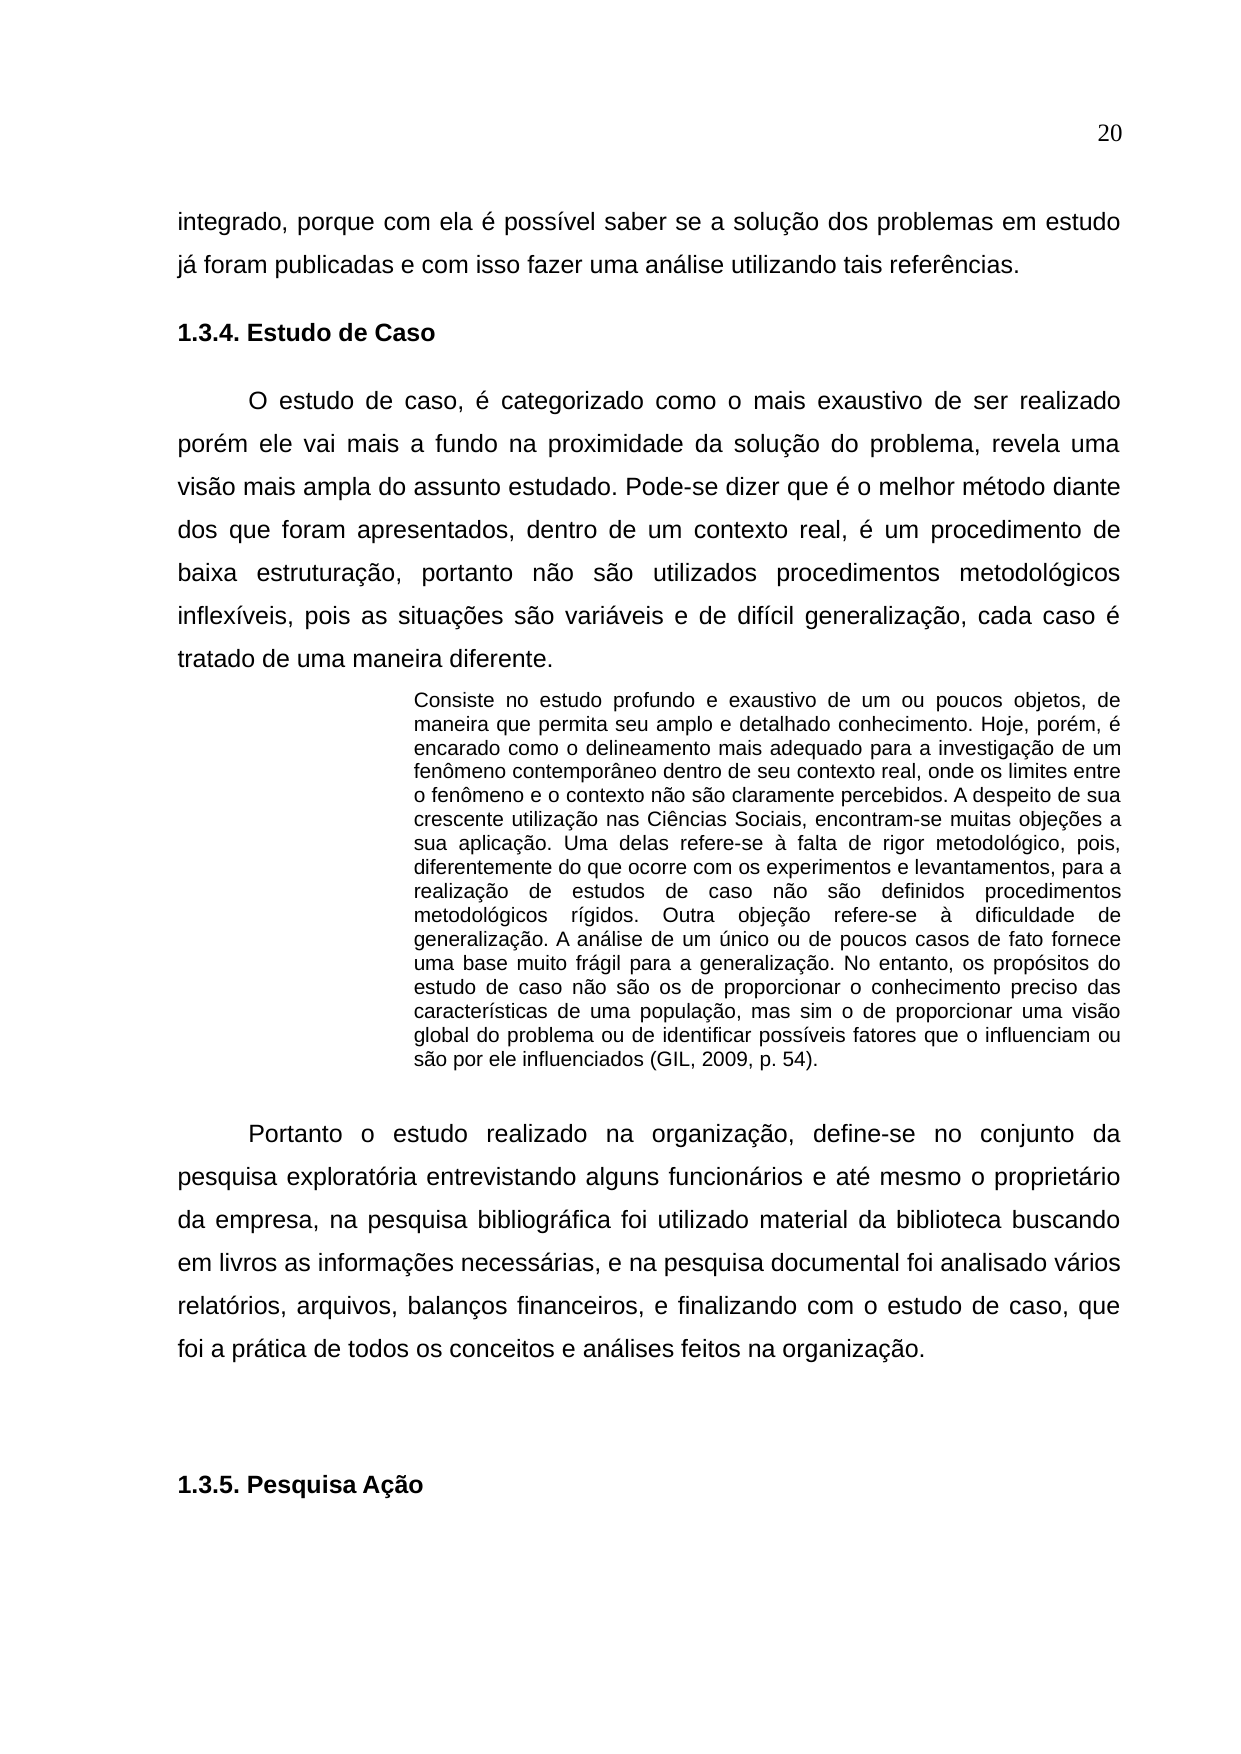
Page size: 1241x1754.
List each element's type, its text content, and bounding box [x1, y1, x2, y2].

text integrado, porque com ela é possível saber se a solução dos problemas em estudo já foram publicadas e com isso fazer uma análise utilizando tais referências. [177, 207, 1122, 278]
subtitle 1.3.5. Pesquisa Ação [177, 1470, 1122, 1499]
text Portanto o estudo realizado na organização, define-se no conjunto da pesquisa exploratória entrevistando alguns funcionários e até mesmo o proprietário da empresa, na pesquisa bibliográfica foi utilizado material da biblioteca buscando em livros as informações necessárias, e na pesquisa documental foi analisado vários relatórios, arquivos, balanços financeiros, e finalizando com o estudo de caso, que foi a prática de todos os conceitos e análises feitos na organização. [177, 1119, 1122, 1363]
text O estudo de caso, é categorizado como o mais exaustivo de ser realizado porém ele vai mais a fundo na proximidade da solução do problema, revela uma visão mais ampla do assunto estudado. Pode-se dizer que é o melhor método diante dos que foram apresentados, dentro de um contexto real, é um procedimento de baixa estruturação, portanto não são utilizados procedimentos metodológicos inflexíveis, pois as situações são variáveis e de difícil generalização, cada caso é tratado de uma maneira diferente. [177, 386, 1122, 673]
subtitle 1.3.4. Estudo de Caso [177, 318, 1122, 346]
text Consiste no estudo profundo e exaustivo de um ou poucos objetos, de maneira que permita seu amplo e detalhado conhecimento. Hoje, porém, é encarado como o delineamento mais adequado para a investigação de um fenômeno contemporâneo dentro de seu contexto real, onde os limites entre o fenômeno e o contexto não são claramente percebidos. A despeito de sua crescente utilização nas Ciências Sociais, encontram-se muitas objeções a sua aplicação. Uma delas refere-se à falta de rigor metodológico, pois, diferentemente do que ocorre com os experimentos e levantamentos, para a realização de estudos de caso não são definidos procedimentos metodológicos rígidos. Outra objeção refere-se à dificuldade de generalização. A análise de um único ou de poucos casos de fato fornece uma base muito frágil para a generalização. No entanto, os propósitos do estudo de caso não são os de proporcionar o conhecimento preciso das características de uma população, mas sim o de proporcionar uma visão global do problema ou de identificar possíveis fatores que o influenciam ou são por ele influenciados (GIL, 2009, p. 54). [413, 687, 1122, 1071]
